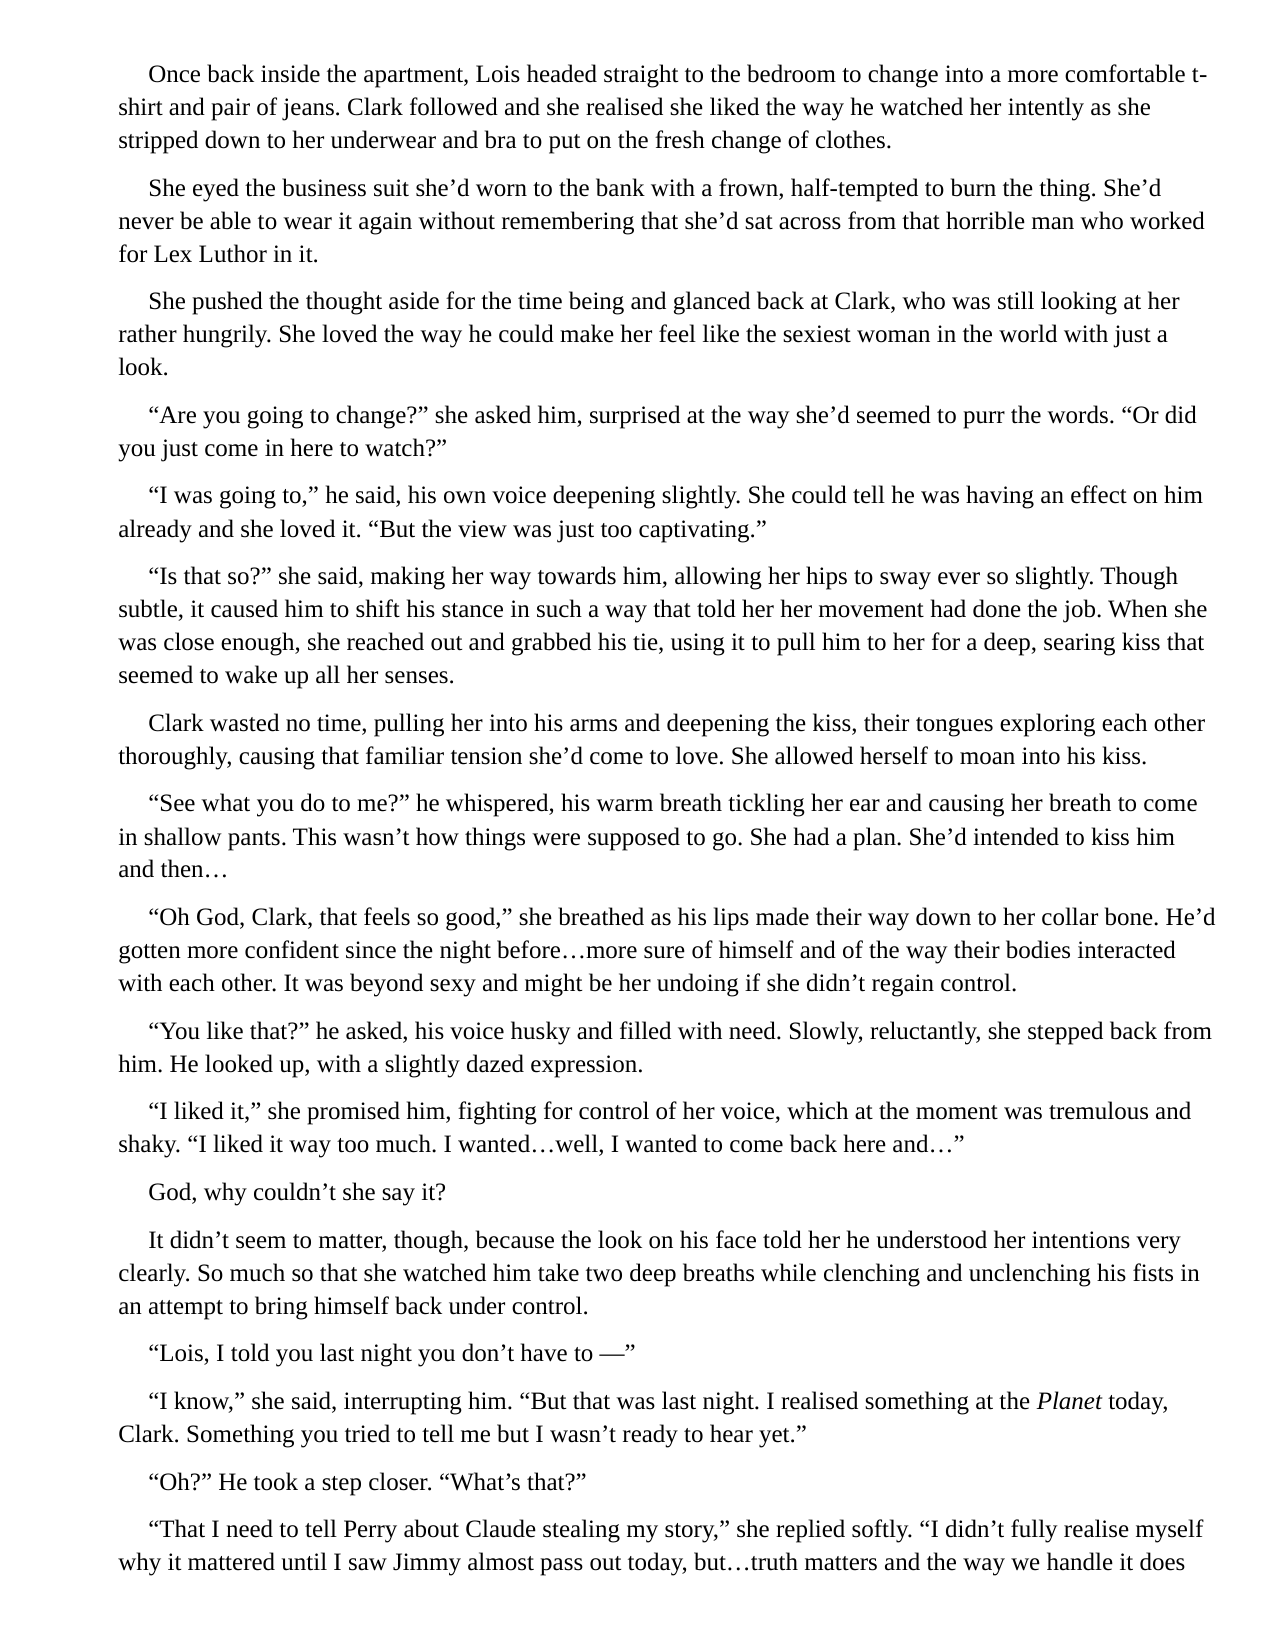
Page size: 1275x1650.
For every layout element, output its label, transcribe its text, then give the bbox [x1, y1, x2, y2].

text “Is that so?” she said, making her way towards him, allowing her hips to sway ever so slightly. Though subtle, it caused him to shift his stance in such a way that told her her movement had done the job. When she was close enough, she reached out and grabbed his tie, using it to pull him to her for a deep, searing kiss that seemed to wake up all her senses. [118, 561, 1216, 689]
text “I was going to,” he said, his own voice deepening slightly. She could tell he was having an effect on him already and she loved it. “But the view was just too captivating.” [118, 481, 1216, 542]
text “You like that?” he asked, his voice husky and filled with need. Slowly, reluctantly, she stepped back from him. He looked up, with a slightly dazed expression. [118, 1016, 1216, 1078]
text God, why couldn’t she say it? [118, 1177, 1216, 1206]
text Clark wasted no time, pulling her into his arms and deepening the kiss, their tongues exploring each other thoroughly, causing that familiar tension she’d come to love. She allowed herself to moan into his kiss. [118, 708, 1216, 770]
text Once back inside the apartment, Lois headed straight to the bedroom to change into a more comfortable t-shirt and pair of jeans. Clark followed and she realised she liked the way he watched her intently as she stripped down to her underwear and bra to put on the fresh change of clothes. [118, 59, 1216, 154]
text It didn’t seem to matter, though, because the look on his face told her he understood her intentions very clearly. So much so that she watched him take two deep breaths while clenching and unclenching his fists in an attempt to bring himself back under control. [118, 1225, 1216, 1319]
text “See what you do to me?” he whispered, his warm breath tickling her ear and causing her breath to come in shallow pants. This wasn’t how things were supposed to go. She had a plan. She’d intended to kiss him and then… [118, 788, 1216, 883]
text “I know,” she said, interrupting him. “But that was last night. I realised something at the Planet today, Clark. Something you tried to tell me but I wasn’t ready to hear yet.” [118, 1386, 1216, 1448]
text “I liked it,” she promised him, fighting for control of her voice, which at the moment was tremulous and shaky. “I liked it way too much. I wanted…well, I wanted to come back here and…” [118, 1096, 1216, 1158]
text “That I need to tell Perry about Claude stealing my story,” she replied softly. “I didn’t fully realise myself why it mattered until I saw Jimmy almost pass out today, but…truth matters and the way we handle it does [118, 1514, 1216, 1576]
text “Oh?” He took a step closer. “What’s that?” [118, 1467, 1216, 1495]
text She eyed the business suit she’d worn to the bank with a frown, half-tempted to burn the thing. She’d never be able to wear it again without remembering that she’d sat across from that horrible man who worked for Lex Luthor in it. [118, 173, 1216, 267]
text “Are you going to change?” she asked him, surprised at the way she’d seemed to purr the words. “Or did you just come in here to watch?” [118, 400, 1216, 462]
text “Oh God, Clark, that feels so good,” she breathed as his lips made their way down to her collar bone. He’d gotten more confident since the night before…more sure of himself and of the way their bodies interacted with each other. It was beyond sexy and might be her undoing if she didn’t regain control. [118, 902, 1216, 997]
text She pushed the thought aside for the time being and glanced back at Clark, who was still looking at her rather hungrily. She loved the way he could make her feel like the sexiest woman in the world with just a look. [118, 286, 1216, 381]
text “Lois, I told you last night you don’t have to —” [118, 1338, 1216, 1367]
